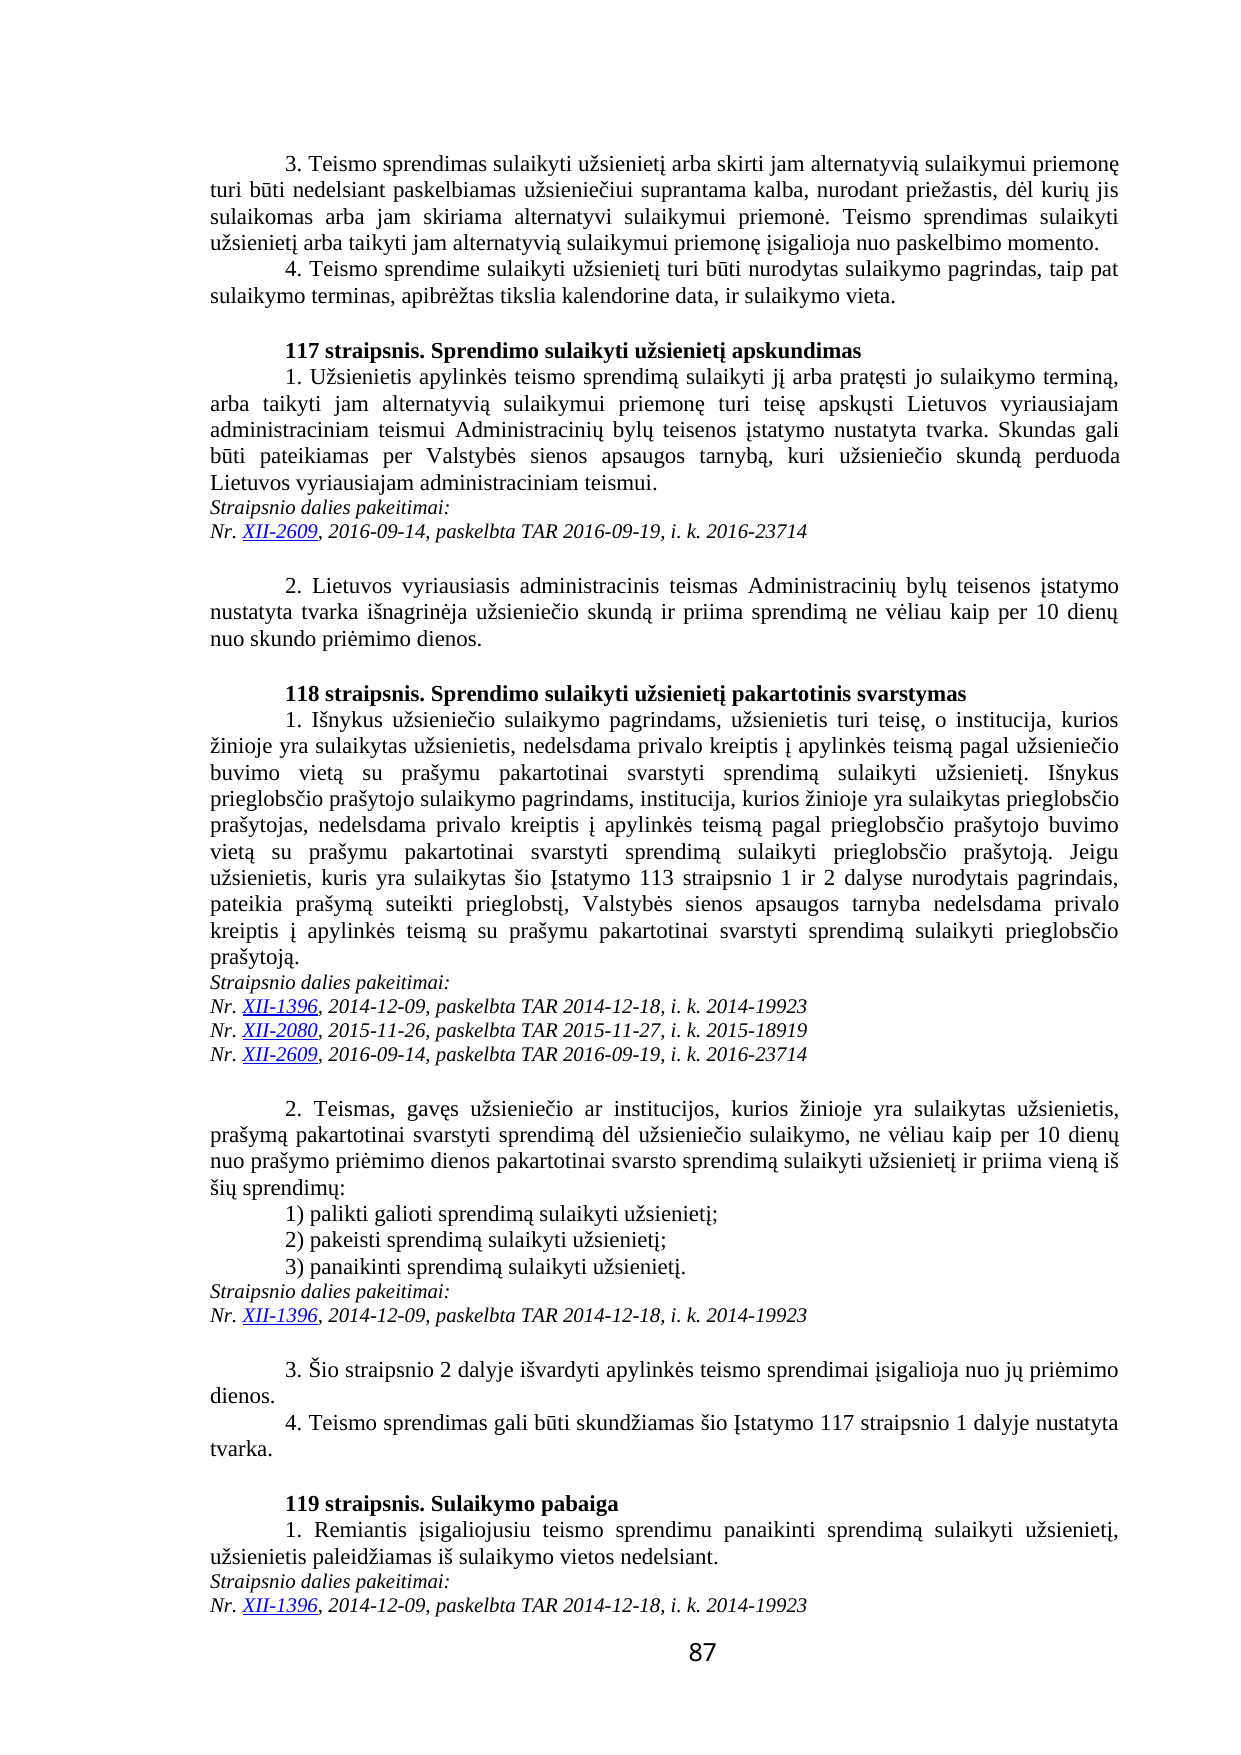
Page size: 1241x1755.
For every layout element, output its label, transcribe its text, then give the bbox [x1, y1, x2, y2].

text 4. Teismo sprendime sulaikyti užsienietį turi būti nurodytas sulaikymo pagrindas, taip pat sulaikymo terminas, apibrėžtas tikslia kalendorine data, ir sulaikymo vieta. [210, 255, 1120, 308]
text 1. Užsienietis apylinkės teismo sprendimą sulaikyti jį arba pratęsti jo sulaikymo terminą, arba taikyti jam alternatyvią sulaikymui priemonę turi teisę apskųsti Lietuvos vyriausiajam administraciniam teismui Administracinių bylų teisenos įstatymo nustatyta tvarka. Skundas gali būti pateikiamas per Valstybės sienos apsaugos tarnybą, kuri užsieniečio skundą perduoda Lietuvos vyriausiajam administraciniam teismui. [210, 363, 1120, 495]
text Nr. XII-2080, 2015-11-26, paskelbta TAR 2015-11-27, i. k. 2015-18919 [210, 1018, 1120, 1042]
text Nr. XII-1396, 2014-12-09, paskelbta TAR 2014-12-18, i. k. 2014-19923 [210, 994, 1120, 1018]
text 3) panaikinti sprendimą sulaikyti užsienietį. [210, 1253, 1120, 1279]
text Straipsnio dalies pakeitimai: [210, 969, 1120, 994]
text 119 straipsnis. Sulaikymo pabaiga [210, 1490, 1120, 1516]
text 1) palikti galioti sprendimą sulaikyti užsienietį; [210, 1200, 1120, 1226]
text 3. Teismo sprendimas sulaikyti užsienietį arba skirti jam alternatyvią sulaikymui priemonę turi būti nedelsiant paskelbiamas užsieniečiui suprantama kalba, nurodant priežastis, dėl kurių jis sulaikomas arba jam skiriama alternatyvi sulaikymui priemonė. Teismo sprendimas sulaikyti užsienietį arba taikyti jam alternatyvią sulaikymui priemonę įsigalioja nuo paskelbimo momento. [210, 150, 1120, 255]
text 117 straipsnis. Sprendimo sulaikyti užsienietį apskundimas [210, 337, 1120, 363]
text Nr. XII-2609, 2016-09-14, paskelbta TAR 2016-09-19, i. k. 2016-23714 [210, 519, 1120, 543]
text 2) pakeisti sprendimą sulaikyti užsienietį; [210, 1226, 1120, 1253]
text 118 straipsnis. Sprendimo sulaikyti užsienietį pakartotinis svarstymas [210, 680, 1120, 706]
text Straipsnio dalies pakeitimai: [210, 1279, 1120, 1303]
text 1. Remiantis įsigaliojusiu teismo sprendimu panaikinti sprendimą sulaikyti užsienietį, užsienietis paleidžiamas iš sulaikymo vietos nedelsiant. [210, 1516, 1120, 1569]
text 3. Šio straipsnio 2 dalyje išvardyti apylinkės teismo sprendimai įsigalioja nuo jų priėmimo dienos. [210, 1356, 1120, 1409]
text Straipsnio dalies pakeitimai: [210, 1569, 1120, 1593]
text 2. Teismas, gavęs užsieniečio ar institucijos, kurios žinioje yra sulaikytas užsienietis, prašymą pakartotinai svarstyti sprendimą dėl užsieniečio sulaikymo, ne vėliau kaip per 10 dienų nuo prašymo priėmimo dienos pakartotinai svarsto sprendimą sulaikyti užsienietį ir priima vieną iš šių sprendimų: [210, 1094, 1120, 1200]
text Nr. XII-1396, 2014-12-09, paskelbta TAR 2014-12-18, i. k. 2014-19923 [210, 1593, 1120, 1617]
text Straipsnio dalies pakeitimai: [210, 495, 1120, 519]
text 2. Lietuvos vyriausiasis administracinis teismas Administracinių bylų teisenos įstatymo nustatyta tvarka išnagrinėja užsieniečio skundą ir priima sprendimą ne vėliau kaip per 10 dienų nuo skundo priėmimo dienos. [210, 572, 1120, 651]
text 1. Išnykus užsieniečio sulaikymo pagrindams, užsienietis turi teisę, o institucija, kurios žinioje yra sulaikytas užsienietis, nedelsdama privalo kreiptis į apylinkės teismą pagal užsieniečio buvimo vietą su prašymu pakartotinai svarstyti sprendimą sulaikyti užsienietį. Išnykus prieglobsčio prašytojo sulaikymo pagrindams, institucija, kurios žinioje yra sulaikytas prieglobsčio prašytojas, nedelsdama privalo kreiptis į apylinkės teismą pagal prieglobsčio prašytojo buvimo vietą su prašymu pakartotinai svarstyti sprendimą sulaikyti prieglobsčio prašytoją. Jeigu užsienietis, kuris yra sulaikytas šio Įstatymo 113 straipsnio 1 ir 2 dalyse nurodytais pagrindais, pateikia prašymą suteikti prieglobstį, Valstybės sienos apsaugos tarnyba nedelsdama privalo kreiptis į apylinkės teismą su prašymu pakartotinai svarstyti sprendimą sulaikyti prieglobsčio prašytoją. [210, 706, 1120, 969]
text 4. Teismo sprendimas gali būti skundžiamas šio Įstatymo 117 straipsnio 1 dalyje nustatyta tvarka. [210, 1409, 1120, 1461]
text Nr. XII-2609, 2016-09-14, paskelbta TAR 2016-09-19, i. k. 2016-23714 [210, 1042, 1120, 1066]
text Nr. XII-1396, 2014-12-09, paskelbta TAR 2014-12-18, i. k. 2014-19923 [210, 1303, 1120, 1327]
